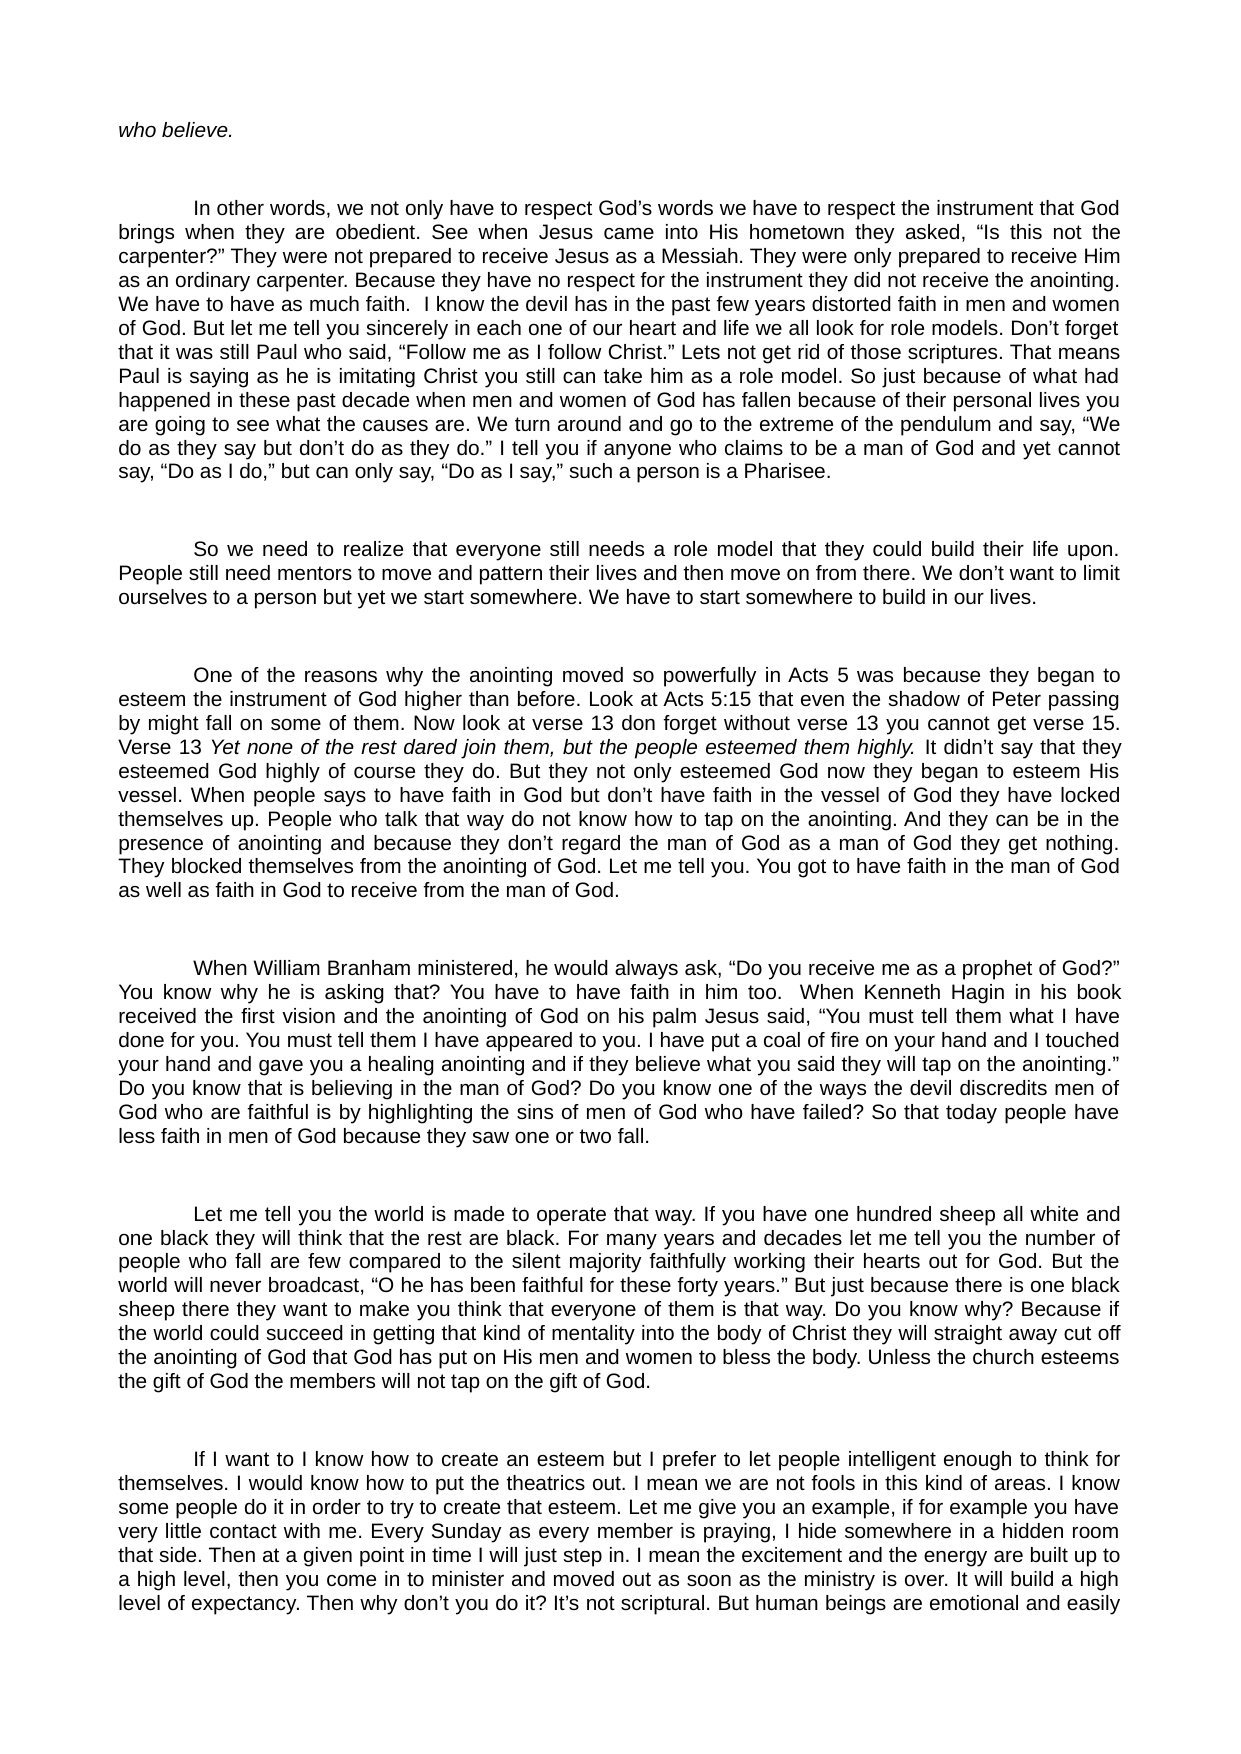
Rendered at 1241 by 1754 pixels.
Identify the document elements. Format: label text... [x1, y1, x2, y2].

text Let me tell you the world is made to operate that way. If you have one hundred sheep all white and one black they will think that the rest are black. For many years and decades let me tell you the number of people who fall are few compared to the silent majority faithfully working their hearts out for God. But the world will never broadcast, “O he has been faithful for these forty years.” But just because there is one black sheep there they want to make you think that everyone of them is that way. Do you know why? Because if the world could succeed in getting that kind of mentality into the body of Christ they will straight away cut off the anointing of God that God has put on His men and women to bless the body. Unless the church esteems the gift of God the members will not tap on the gift of God. [118, 1201, 1122, 1393]
text who believe. [118, 118, 1122, 142]
text If I want to I know how to create an esteem but I prefer to let people intelligent enough to think for themselves. I would know how to put the theatrics out. I mean we are not fools in this kind of areas. I know some people do it in order to try to create that esteem. Let me give you an example, if for example you have very little contact with me. Every Sunday as every member is praying, I hide somewhere in a hidden room that side. Then at a given point in time I will just step in. I mean the excitement and the energy are built up to a high level, then you come in to minister and moved out as soon as the ministry is over. It will build a high level of expectancy. Then why don’t you do it? It’s not scriptural. But human beings are emotional and easily [118, 1447, 1122, 1614]
text One of the reasons why the anointing moved so powerfully in Acts 5 was because they began to esteem the instrument of God higher than before. Look at Acts 5:15 that even the shadow of Peter passing by might fall on some of them. Now look at verse 13 don forget without verse 13 you cannot get verse 15. Verse 13 Yet none of the rest dared join them, but the people esteemed them highly. It didn’t say that they esteemed God highly of course they do. But they not only esteemed God now they began to esteem His vessel. When people says to have faith in God but don’t have faith in the vessel of God they have locked themselves up. People who talk that way do not know how to tap on the anointing. And they can be in the presence of anointing and because they don’t regard the man of God as a man of God they get nothing. They blocked themselves from the anointing of God. Let me tell you. You got to have faith in the man of God as well as faith in God to receive from the man of God. [118, 663, 1122, 902]
text So we need to realize that everyone still needs a role model that they could build their life upon. People still need mentors to move and pattern their lives and then move on from there. We don’t want to limit ourselves to a person but yet we start somewhere. We have to start somewhere to build in our lives. [118, 537, 1122, 609]
text In other words, we not only have to respect God’s words we have to respect the instrument that God brings when they are obedient. See when Jesus came into His hometown they asked, “Is this not the carpenter?” They were not prepared to receive Jesus as a Messiah. They were only prepared to receive Him as an ordinary carpenter. Because they have no respect for the instrument they did not receive the anointing. We have to have as much faith. I know the devil has in the past few years distorted faith in men and women of God. But let me tell you sincerely in each one of our heart and life we all look for role models. Don’t forget that it was still Paul who said, “Follow me as I follow Christ.” Lets not get rid of those scriptures. That means Paul is saying as he is imitating Christ you still can take him as a role model. So just because of what had happened in these past decade when men and women of God has fallen because of their personal lives you are going to see what the causes are. We turn around and go to the extreme of the pendulum and say, “We do as they say but don’t do as they do.” I tell you if anyone who claims to be a man of God and yet cannot say, “Do as I do,” but can only say, “Do as I say,” such a person is a Pharisee. [118, 196, 1122, 483]
text When William Branham ministered, he would always ask, “Do you receive me as a prophet of God?” You know why he is asking that? You have to have faith in him too. When Kenneth Hagin in his book received the first vision and the anointing of God on his palm Jesus said, “You must tell them what I have done for you. You must tell them I have appeared to you. I have put a coal of fire on your hand and I touched your hand and gave you a healing anointing and if they believe what you said they will tap on the anointing.” Do you know that is believing in the man of God? Do you know one of the ways the devil discredits men of God who are faithful is by highlighting the sins of men of God who have failed? So that today people have less faith in men of God because they saw one or two fall. [118, 956, 1122, 1148]
